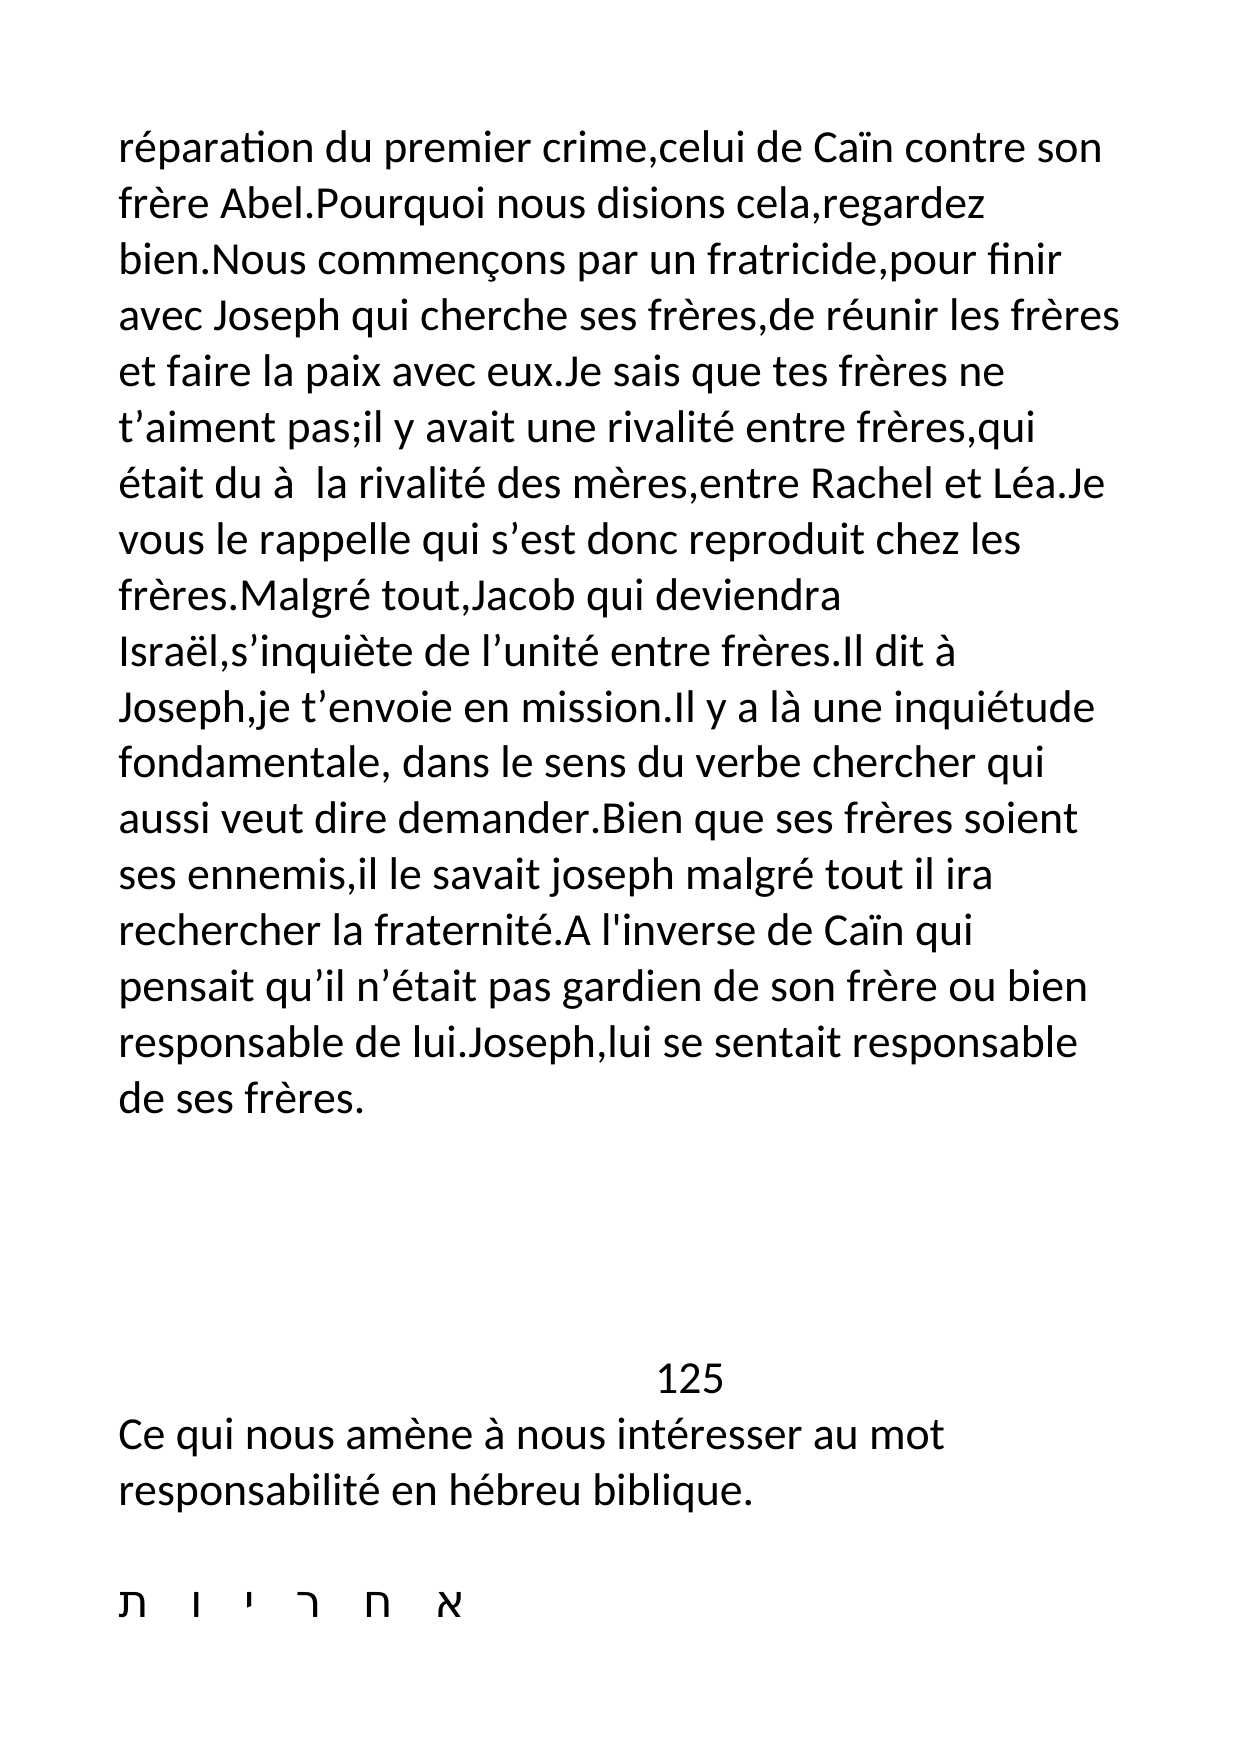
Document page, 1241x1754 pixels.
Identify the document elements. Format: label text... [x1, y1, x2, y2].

text Ce qui nous amène à nous intéresser au mot responsabilité en hébreu biblique. [118, 1405, 1122, 1517]
text réparation du premier crime,celui de Caïn contre son frère Abel.Pourquoi nous disions cela,regardez bien.Nous commençons par un fratricide,pour finir avec Joseph qui cherche ses frères,de réunir les frères et faire la paix avec eux.Je sais que tes frères ne t’aiment pas;il y avait une rivalité entre frères,qui était du à la rivalité des mères,entre Rachel et Léa.Je vous le rappelle qui s’est donc reproduit chez les frères.Malgré tout,Jacob qui deviendra Israël,s’inquiète de l’unité entre frères.Il dit à Joseph,je t’envoie en mission.Il y a là une inquiétude fondamentale, dans le sens du verbe chercher qui aussi veut dire demander.Bien que ses frères soient ses ennemis,il le savait joseph malgré tout il ira rechercher la fraternité.A l'inverse de Caïn qui pensait qu’il n’était pas gardien de son frère ou bien responsable de lui.Joseph,lui se sentait responsable de ses frères. [118, 118, 1122, 1125]
text א ח ר י ו ת [118, 1572, 1122, 1628]
text 125 [118, 1349, 1122, 1405]
